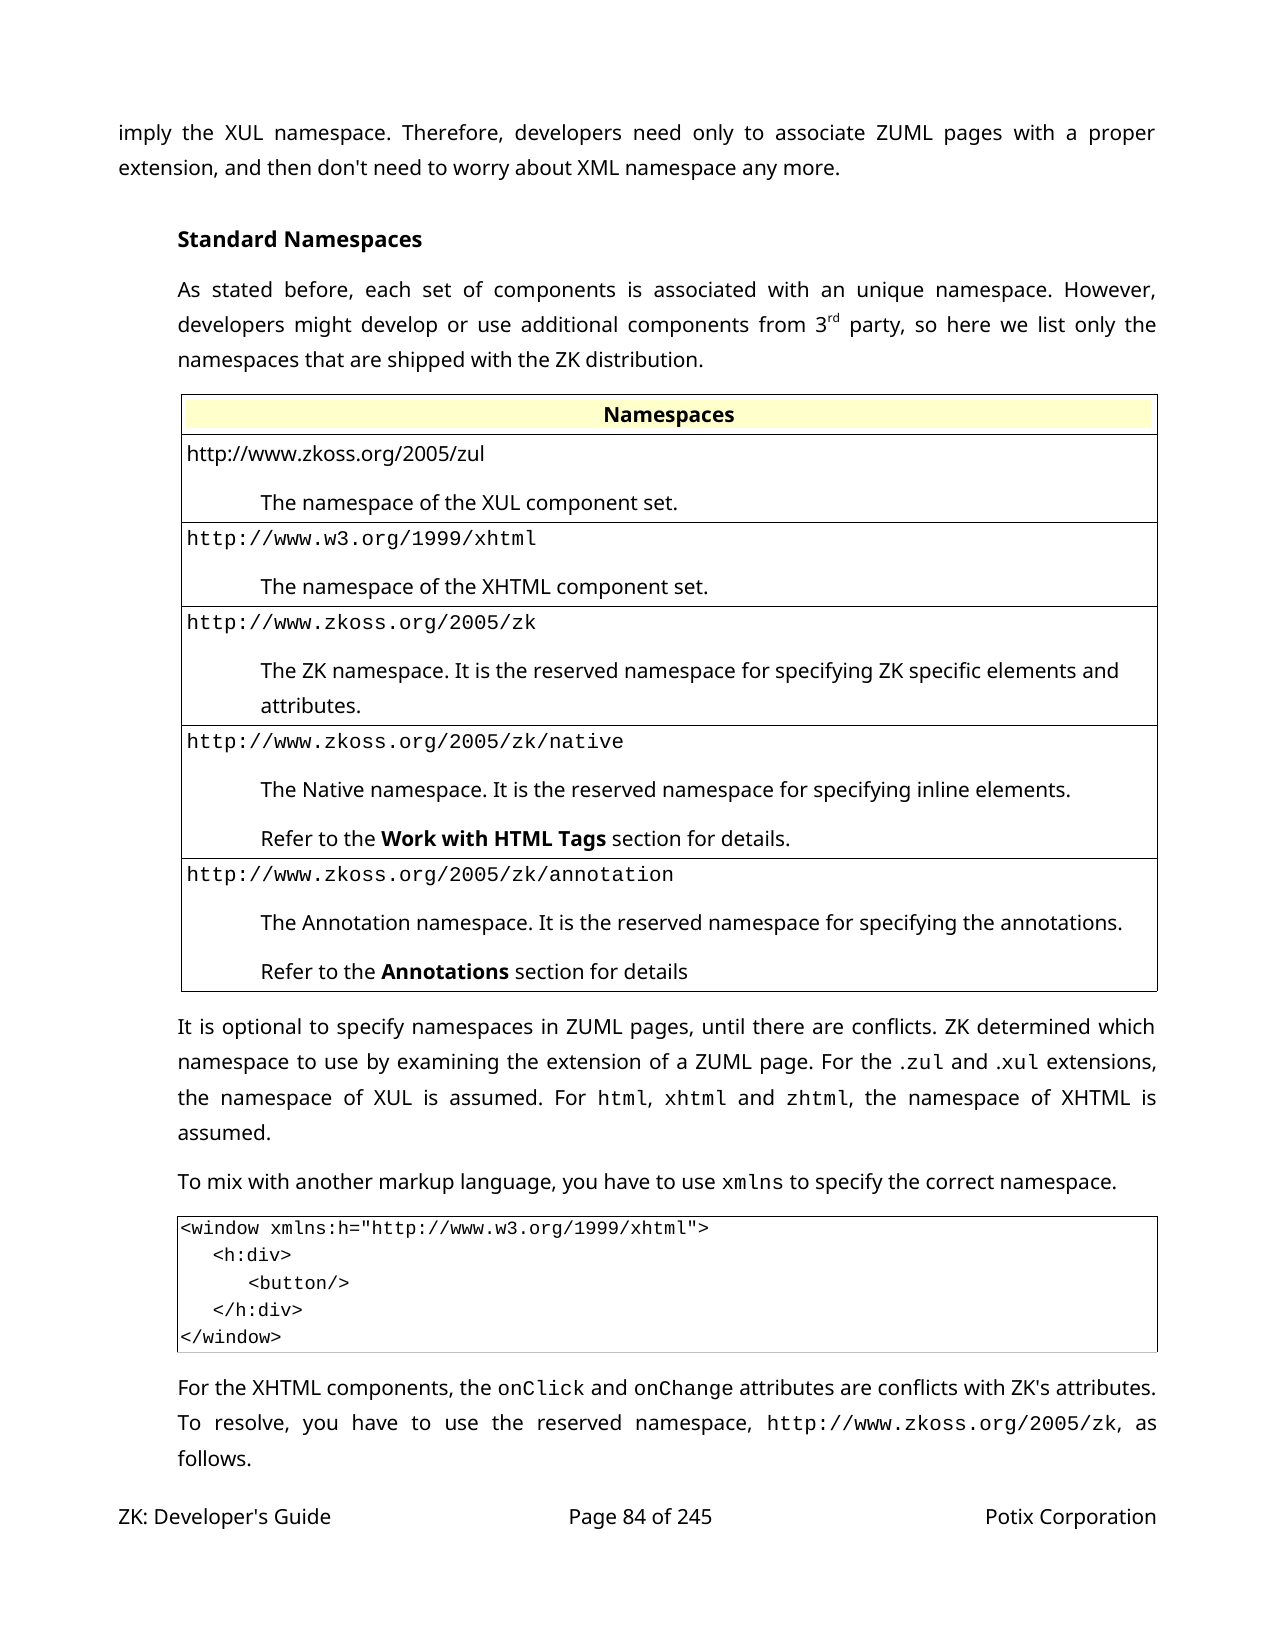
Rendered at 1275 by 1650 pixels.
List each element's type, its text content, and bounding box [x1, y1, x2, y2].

text For the XHTML components, the onClick and onChange attributes are conflicts with ZK's attributes. To resolve, you have to use the reserved namespace, http://www.zkoss.org/2005/zk, as follows. [177, 1373, 1157, 1472]
table_cell http://www.zkoss.org/2005/zul The namespace of the XUL component set. [182, 435, 1157, 522]
text </h:div> [178, 1298, 1157, 1322]
text As stated before, each set of components is associated with an unique namespace. However, developers might develop or use additional components from 3rd party, so here we list only the namespaces that are shipped with the ZK distribution. [177, 275, 1157, 373]
table_cell http://www.zkoss.org/2005/zk/annotation The Annotation namespace. It is the reserved namespace for specifying the annotations. Refer to the Annotations section for details [182, 859, 1157, 991]
text To mix with another markup language, you have to use xmlns to specify the correct namespace. [177, 1167, 1157, 1196]
text </window> [178, 1325, 1157, 1352]
table_header Namespaces [182, 395, 1157, 434]
text <window xmlns:h="http://www.w3.org/1999/xhtml"> [178, 1217, 1157, 1240]
text It is optional to specify namespaces in ZUML pages, until there are conflicts. ZK determined which namespace to use by examining the extension of a ZUML page. For the .zul and .xul extensions, the namespace of XUL is assumed. For html, xhtml and zhtml, the namespace of XHTML is assumed. [177, 1012, 1157, 1146]
text <h:div> [178, 1243, 1157, 1268]
table_cell http://www.w3.org/1999/xhtml The namespace of the XHTML component set. [182, 523, 1157, 606]
text imply the XUL namespace. Therefore, developers need only to associate ZUML pages with a proper extension, and then don't need to worry about XML namespace any more. [118, 118, 1157, 182]
table_cell http://www.zkoss.org/2005/zk/native The Native namespace. It is the reserved namespace for specifying inline elements. Refer to the Work with HTML Tags section for details. [182, 726, 1157, 858]
text <button/> [178, 1271, 1157, 1295]
table_cell http://www.zkoss.org/2005/zk The ZK namespace. It is the reserved namespace for specifying ZK specific elements and attributes. [182, 607, 1157, 725]
subtitle Standard Namespaces [177, 224, 1157, 254]
